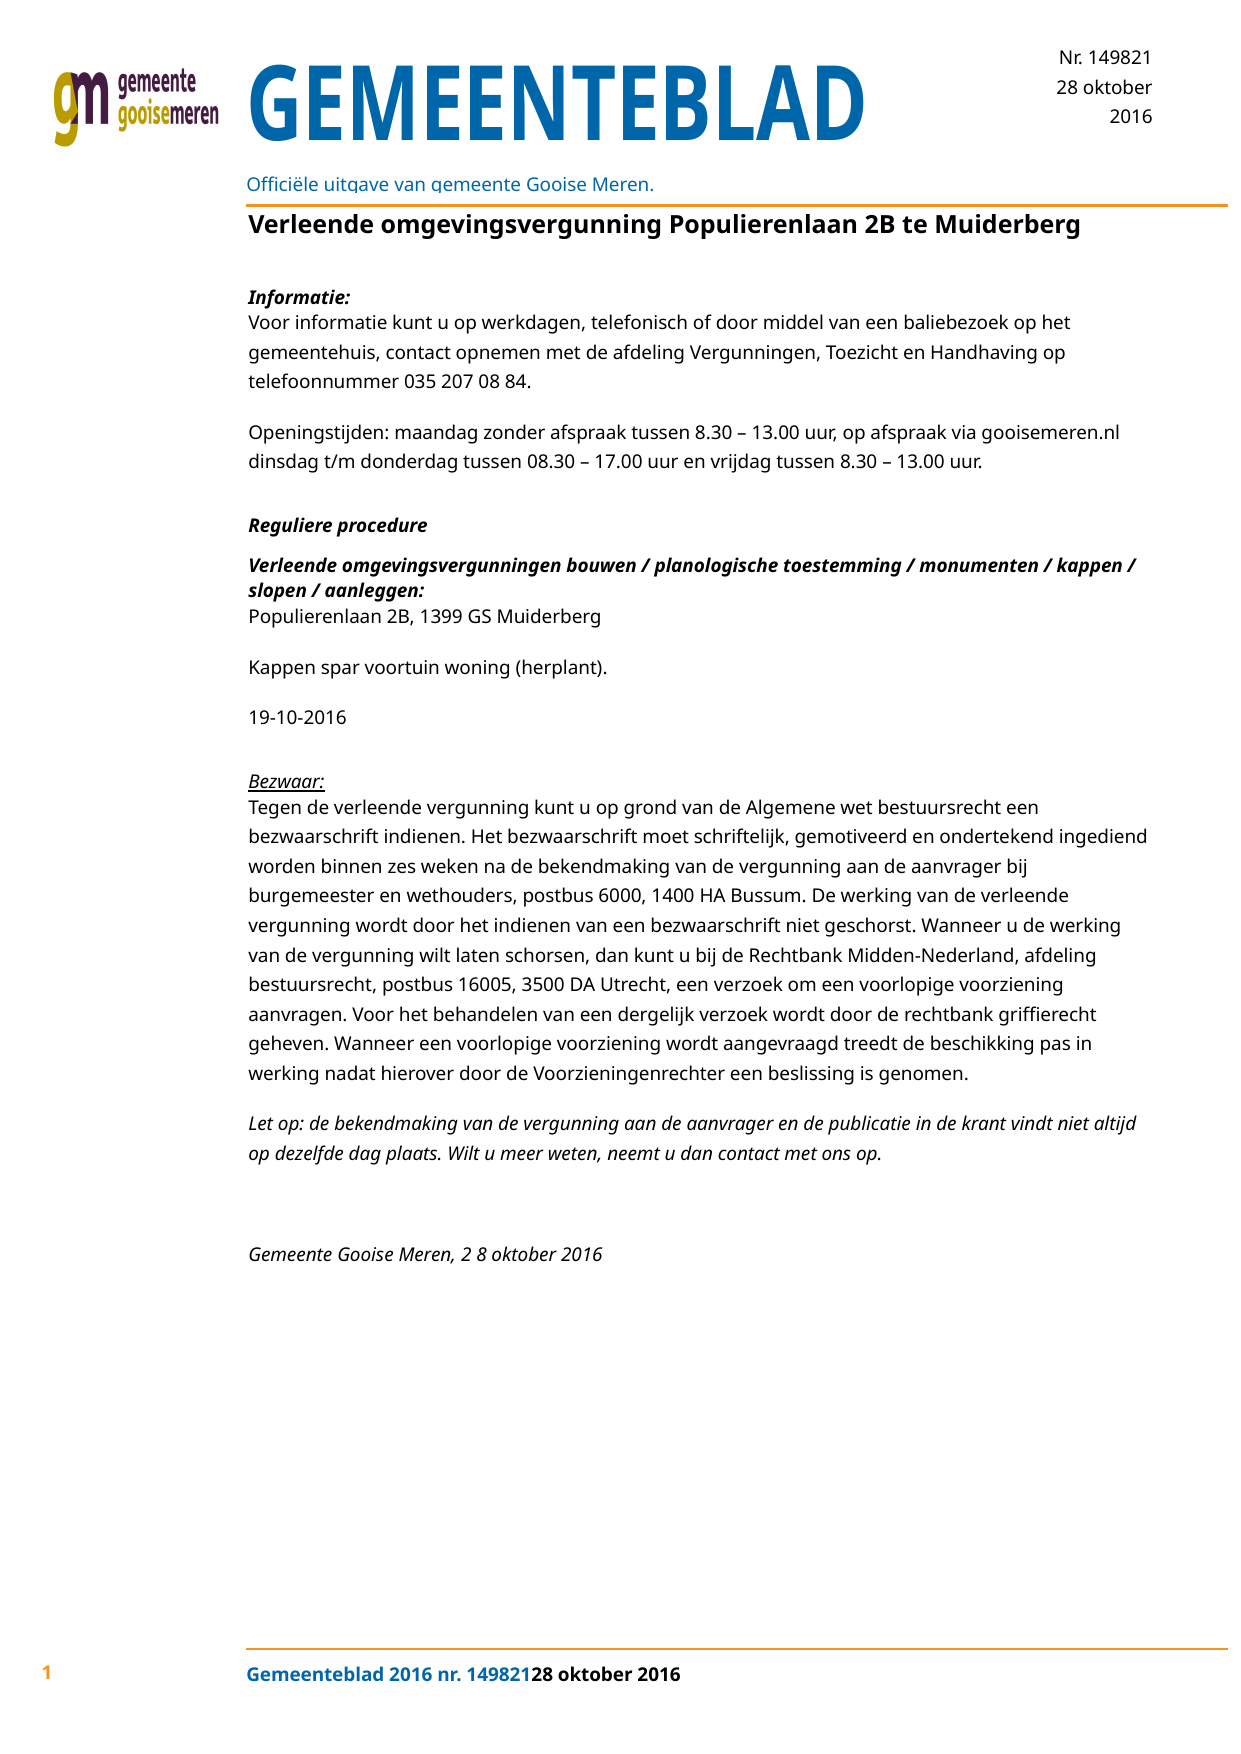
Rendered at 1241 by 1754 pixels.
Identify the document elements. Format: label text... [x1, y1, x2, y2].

text Verleende omgevingsvergunning Populierenlaan 2B te Muiderberg [248, 207, 1152, 241]
text Kappen spar voortuin woning (herplant). [248, 654, 1152, 679]
text Tegen de verleende vergunning kunt u op grond van de Algemene wet bestuursrecht een bezwaarschrift indienen. Het bezwaarschrift moet schriftelijk, gemotiveerd en ondertekend ingediend worden binnen zes weken na de bekendmaking van de vergunning aan de aanvrager bij burgemeester en wethouders, postbus 6000, 1400 HA Bussum. De werking van de verleende vergunning wordt door het indienen van een bezwaarschrift niet geschorst. Wanneer u de werking van de vergunning wilt laten schorsen, dan kunt u bij de Rechtbank Midden-Nederland, afdeling bestuursrecht, postbus 16005, 3500 DA Utrecht, een verzoek om een voorlopige voorziening aanvragen. Voor het behandelen van een dergelijk verzoek wordt door de rechtbank griffierecht geheven. Wanneer een voorlopige voorziening wordt aangevraagd treedt de beschikking pas in werking nadat hierover door de Voorzieningenrechter een beslissing is genomen. [248, 794, 1152, 1086]
text Populierenlaan 2B, 1399 GS Muiderberg [248, 603, 1152, 629]
text Gemeente Gooise Meren, 2 8 oktober 2016 [248, 1241, 1152, 1267]
text 19-10-2016 [248, 704, 1152, 730]
text Let op: de bekendmaking van de vergunning aan de aanvrager en de publicatie in de krant vindt niet altijd op dezelfde dag plaats. Wilt u meer weten, neemt u dan contact met ons op. [248, 1111, 1152, 1166]
picture [41, 47, 231, 172]
text Openingstijden: maandag zonder afspraak tussen 8.30 – 13.00 uur, op afspraak via gooisemeren.nl dinsdag t/m donderdag tussen 08.30 – 17.00 uur en vrijdag tussen 8.30 – 13.00 uur. [248, 419, 1152, 474]
text Voor informatie kunt u op werkdagen, telefonisch of door middel van een baliebezoek op het gemeentehuis, contact opnemen met de afdeling Vergunningen, Toezicht en Handhaving op telefoonnummer 035 207 08 84. [248, 309, 1152, 394]
text Reguliere procedure [248, 513, 1152, 538]
text Bezwaar: [248, 768, 1152, 794]
text Verleende omgevingsvergunningen bouwen / planologische toestemming / monumenten / kappen / slopen / aanleggen: [248, 552, 1152, 603]
text Informatie: [248, 284, 1152, 309]
